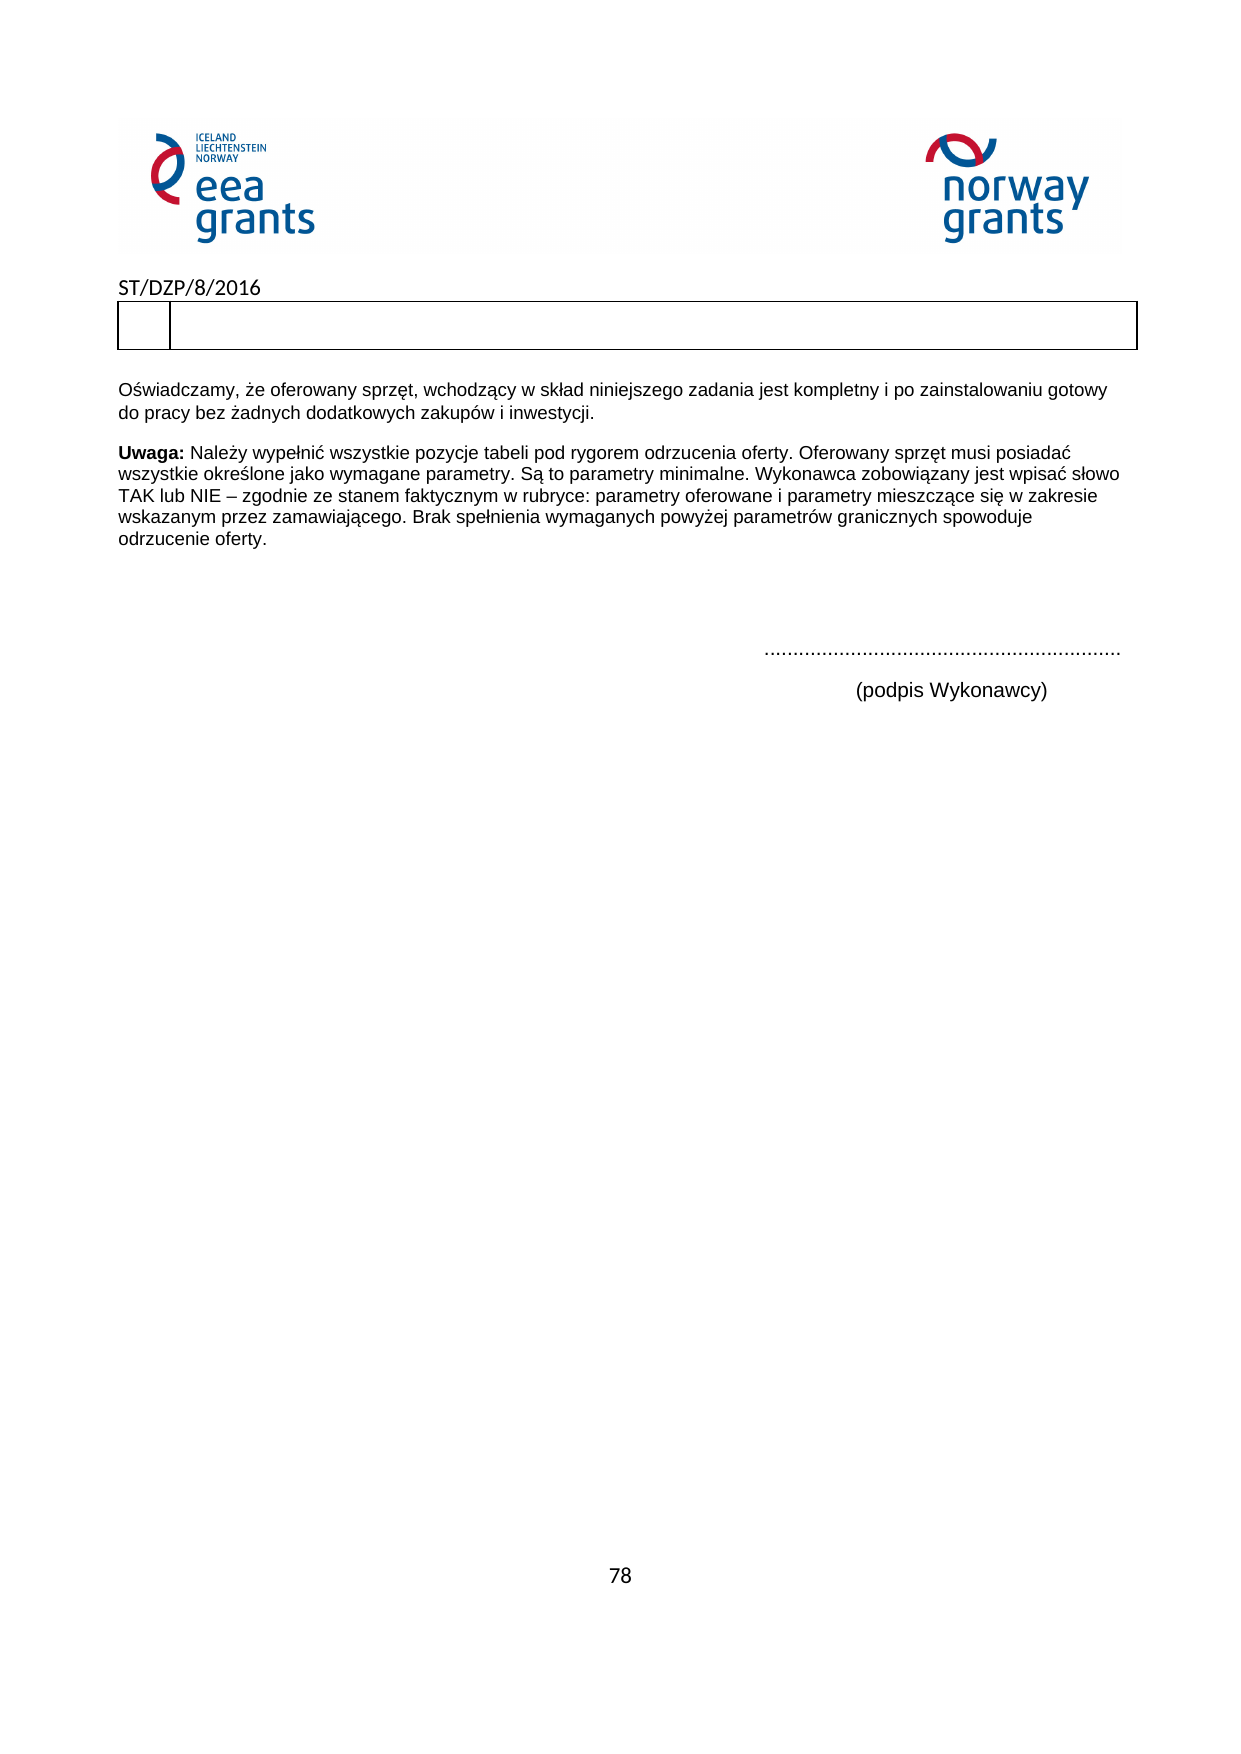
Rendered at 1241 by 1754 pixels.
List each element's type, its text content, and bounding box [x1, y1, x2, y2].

text .............................................................. [156, 636, 1122, 660]
text (podpis Wykonawcy) [118, 678, 1122, 702]
table_cell [119, 302, 169, 349]
table_cell [171, 302, 1136, 349]
text Uwaga: Należy wypełnić wszystkie pozycje tabeli pod rygorem odrzucenia oferty. Oferowany sprzęt musi posiadać wszystkie określone jako wymagane parametry. Są to parametry minimalne. Wykonawca zobowiązany jest wpisać słowo TAK lub NIE – zgodnie ze stanem faktycznym w rubryce: parametry oferowane i parametry mieszczące się w zakresie wskazanym przez zamawiającego. Brak spełnienia wymaganych powyżej parametrów granicznych spowoduje odrzucenie oferty. [118, 442, 1122, 549]
text Oświadczamy, że oferowany sprzęt, wchodzący w skład niniejszego zadania jest kompletny i po zainstalowaniu gotowy do pracy bez żadnych dodatkowych zakupów i inwestycji. [118, 379, 1122, 423]
